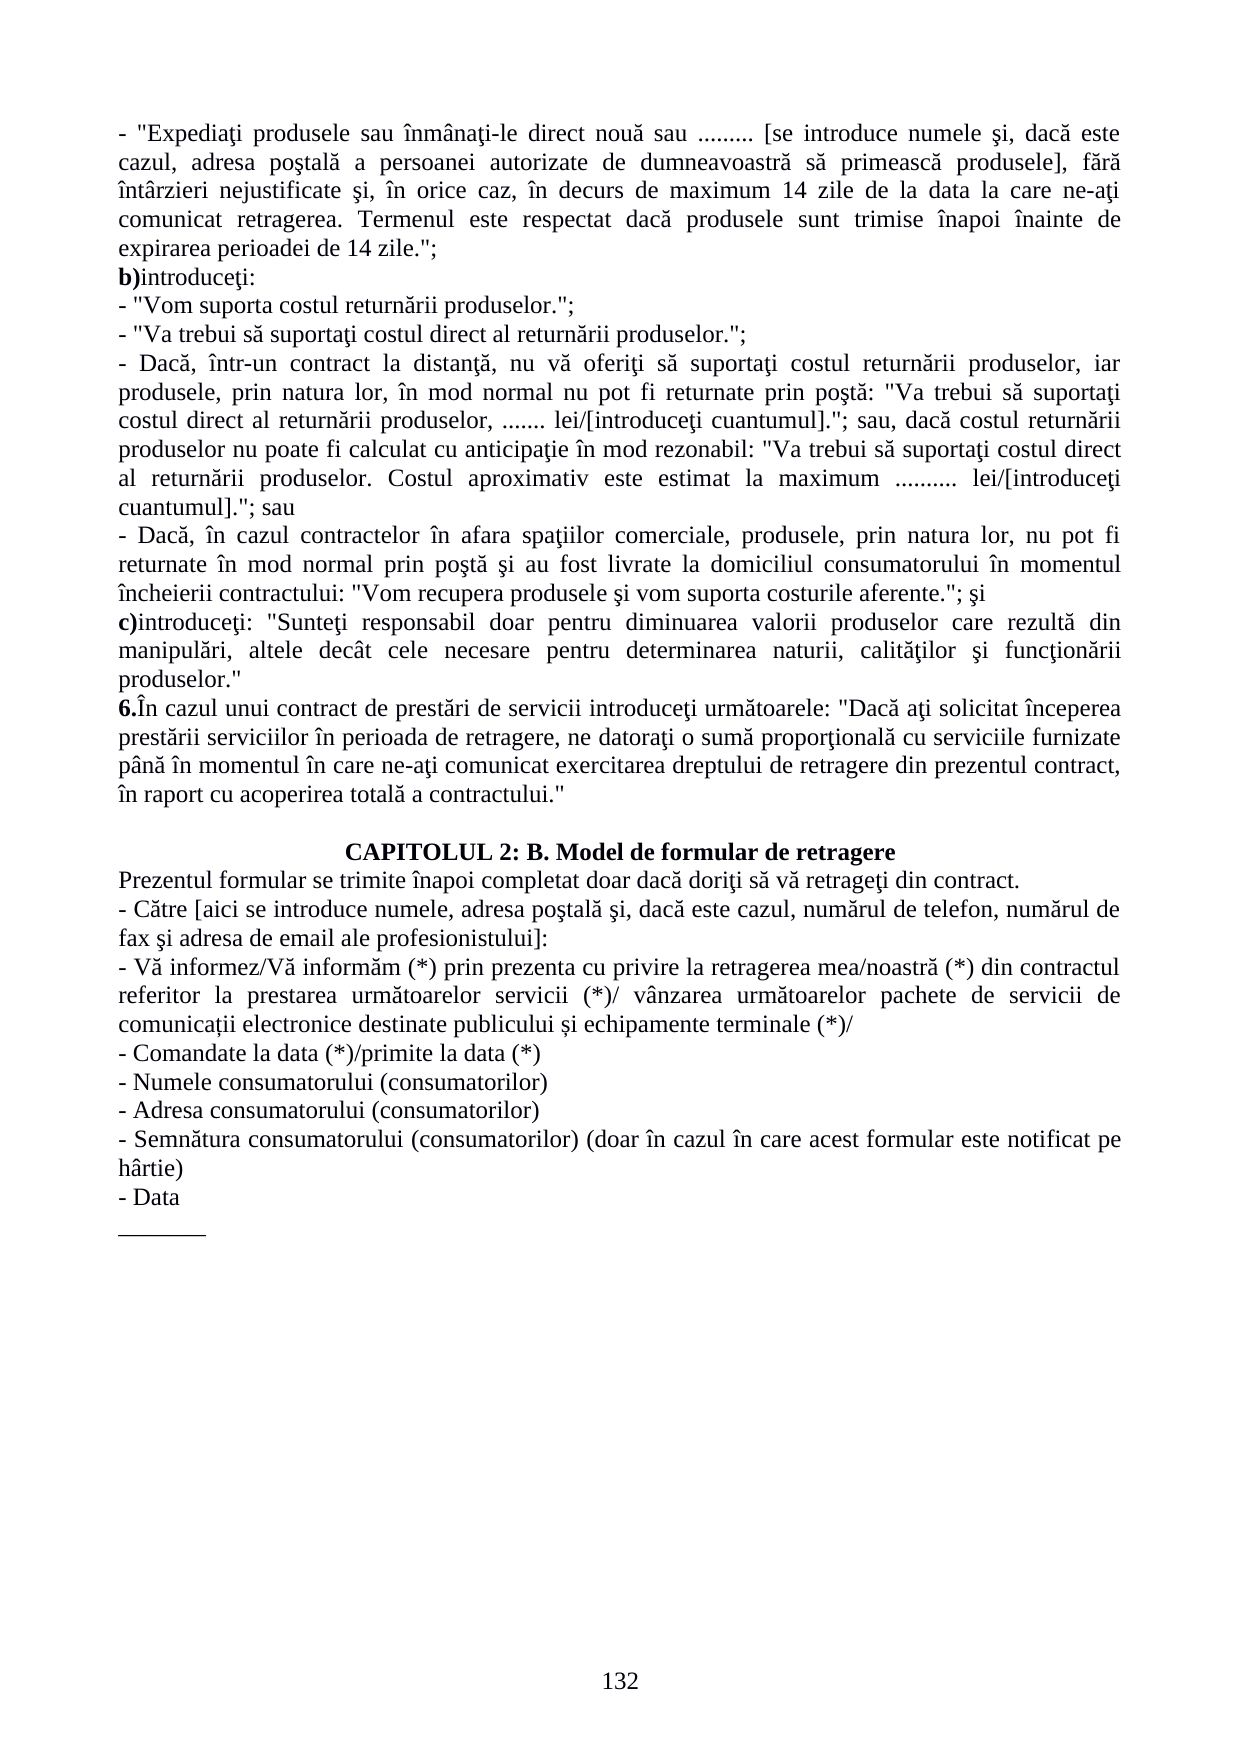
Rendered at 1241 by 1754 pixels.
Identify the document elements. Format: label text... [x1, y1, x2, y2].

text - Vă informez/Vă informăm (*) prin prezenta cu privire la retragerea mea/noastră (*) din contractul referitor la prestarea următoarelor servicii (*)/ vânzarea următoarelor pachete de servicii de comunicații electronice destinate publicului și echipamente terminale (*)/ [118, 952, 1122, 1038]
text Prezentul formular se trimite înapoi completat doar dacă doriţi să vă retrageţi din contract. [118, 866, 1122, 894]
text 6.În cazul unui contract de prestări de servicii introduceţi următoarele: "Dacă aţi solicitat începerea prestării serviciilor în perioada de retragere, ne datoraţi o sumă proporţională cu serviciile furnizate până în momentul în care ne-aţi comunicat exercitarea dreptului de retragere din prezentul contract, în raport cu acoperirea totală a contractului." [118, 693, 1122, 808]
text c)introduceţi: "Sunteţi responsabil doar pentru diminuarea valorii produselor care rezultă din manipulări, altele decât cele necesare pentru determinarea naturii, calităţilor şi funcţionării produselor." [118, 607, 1122, 693]
text - Comandate la data (*)/primite la data (*) [118, 1038, 1122, 1067]
text - "Expediaţi produsele sau înmânaţi-le direct nouă sau ......... [se introduce numele şi, dacă este cazul, adresa poştală a persoanei autorizate de dumneavoastră să primească produsele], fără întârzieri nejustificate şi, în orice caz, în decurs de maximum 14 zile de la data la care ne-aţi comunicat retragerea. Termenul este respectat dacă produsele sunt trimise înapoi înainte de expirarea perioadei de 14 zile."; [118, 118, 1122, 262]
text - Semnătura consumatorului (consumatorilor) (doar în cazul în care acest formular este notificat pe hârtie) [118, 1124, 1122, 1182]
text - Adresa consumatorului (consumatorilor) [118, 1096, 1122, 1124]
text - "Va trebui să suportaţi costul direct al returnării produselor."; [118, 319, 1122, 348]
text _______ [118, 1211, 1122, 1239]
text - Numele consumatorului (consumatorilor) [118, 1067, 1122, 1096]
text - Dacă, în cazul contractelor în afara spaţiilor comerciale, produsele, prin natura lor, nu pot fi returnate în mod normal prin poştă şi au fost livrate la domiciliul consumatorului în momentul încheierii contractului: "Vom recupera produsele şi vom suporta costurile aferente."; şi [118, 521, 1122, 607]
text CAPITOLUL 2: B. Model de formular de retragere [118, 837, 1122, 866]
text - Către [aici se introduce numele, adresa poştală şi, dacă este cazul, numărul de telefon, numărul de fax şi adresa de email ale profesionistului]: [118, 894, 1122, 952]
text - "Vom suporta costul returnării produselor."; [118, 291, 1122, 319]
text - Dacă, într-un contract la distanţă, nu vă oferiţi să suportaţi costul returnării produselor, iar produsele, prin natura lor, în mod normal nu pot fi returnate prin poştă: "Va trebui să suportaţi costul direct al returnării produselor, ....... lei/[introduceţi cuantumul]."; sau, dacă costul returnării produselor nu poate fi calculat cu anticipaţie în mod rezonabil: "Va trebui să suportaţi costul direct al returnării produselor. Costul aproximativ este estimat la maximum .......... lei/[introduceţi cuantumul]."; sau [118, 348, 1122, 521]
text b)introduceţi: [118, 262, 1122, 291]
text - Data [118, 1182, 1122, 1211]
